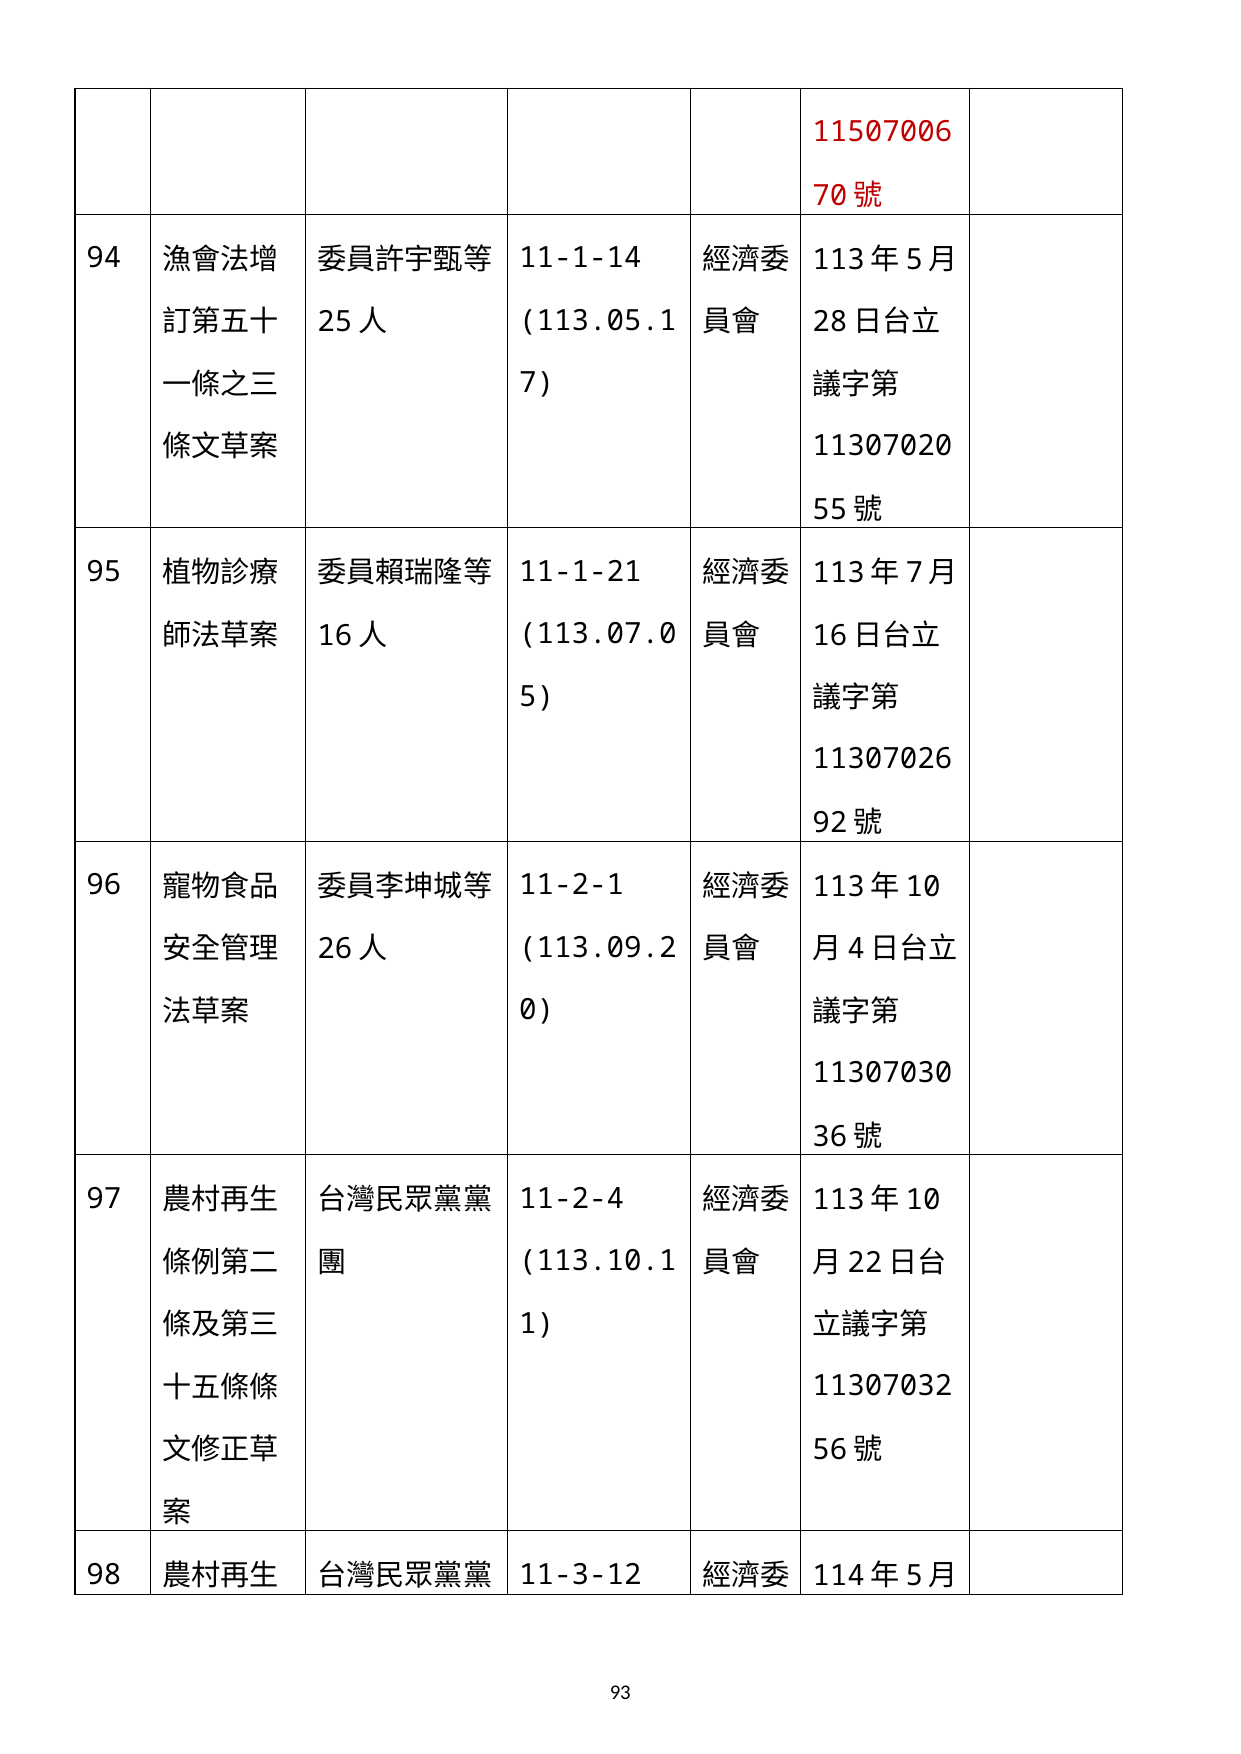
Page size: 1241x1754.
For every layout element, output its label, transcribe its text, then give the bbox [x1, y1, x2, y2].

table_cell 113年10月22日台立議字第1130703256號 [801, 1155, 969, 1530]
table_cell [151, 89, 305, 214]
table_cell [970, 528, 1122, 841]
table_cell 11-2-4 (113.10.11) [508, 1155, 690, 1530]
table_cell [508, 89, 690, 214]
table_cell [970, 89, 1122, 214]
table_cell [306, 89, 507, 214]
table_cell [691, 89, 800, 214]
table_cell 台灣民眾黨黨 [306, 1531, 507, 1594]
table_cell 113年5月28日台立議字第1130702055號 [801, 215, 969, 527]
table_cell 經濟委員會 [691, 842, 800, 1154]
table_cell [76, 89, 150, 214]
table_cell 漁會法增訂第五十一條之三條文草案 [151, 215, 305, 527]
table_cell 經濟委 [691, 1531, 800, 1594]
table_cell 94 [76, 215, 150, 527]
table_cell 97 [76, 1155, 150, 1530]
table_cell [970, 1531, 1122, 1594]
table_cell 96 [76, 842, 150, 1154]
table_cell 114年5月 [801, 1531, 969, 1594]
table_cell 委員李坤城等26人 [306, 842, 507, 1154]
table_cell 11-1-14 (113.05.17) [508, 215, 690, 527]
table_cell 1150700670號 [801, 89, 969, 214]
table_cell [970, 1155, 1122, 1530]
table_cell [970, 842, 1122, 1154]
table_cell 委員賴瑞隆等16人 [306, 528, 507, 841]
table_cell 台灣民眾黨黨團 [306, 1155, 507, 1530]
table_cell 經濟委員會 [691, 215, 800, 527]
table_cell 113年7月16日台立議字第1130702692號 [801, 528, 969, 841]
table_cell 經濟委員會 [691, 528, 800, 841]
table_cell 農村再生 [151, 1531, 305, 1594]
table_cell 11-2-1 (113.09.20) [508, 842, 690, 1154]
table_cell 113年10月4日台立議字第1130703036號 [801, 842, 969, 1154]
table_cell 委員許宇甄等25人 [306, 215, 507, 527]
table_cell 植物診療師法草案 [151, 528, 305, 841]
table_cell [970, 215, 1122, 527]
table_cell 農村再生條例第二條及第三十五條條文修正草案 [151, 1155, 305, 1530]
table_cell 98 [76, 1531, 150, 1594]
table_cell 寵物食品安全管理法草案 [151, 842, 305, 1154]
table_cell 經濟委員會 [691, 1155, 800, 1530]
table_cell 11-1-21 (113.07.05) [508, 528, 690, 841]
table_cell 11-3-12 [508, 1531, 690, 1594]
table_cell 95 [76, 528, 150, 841]
